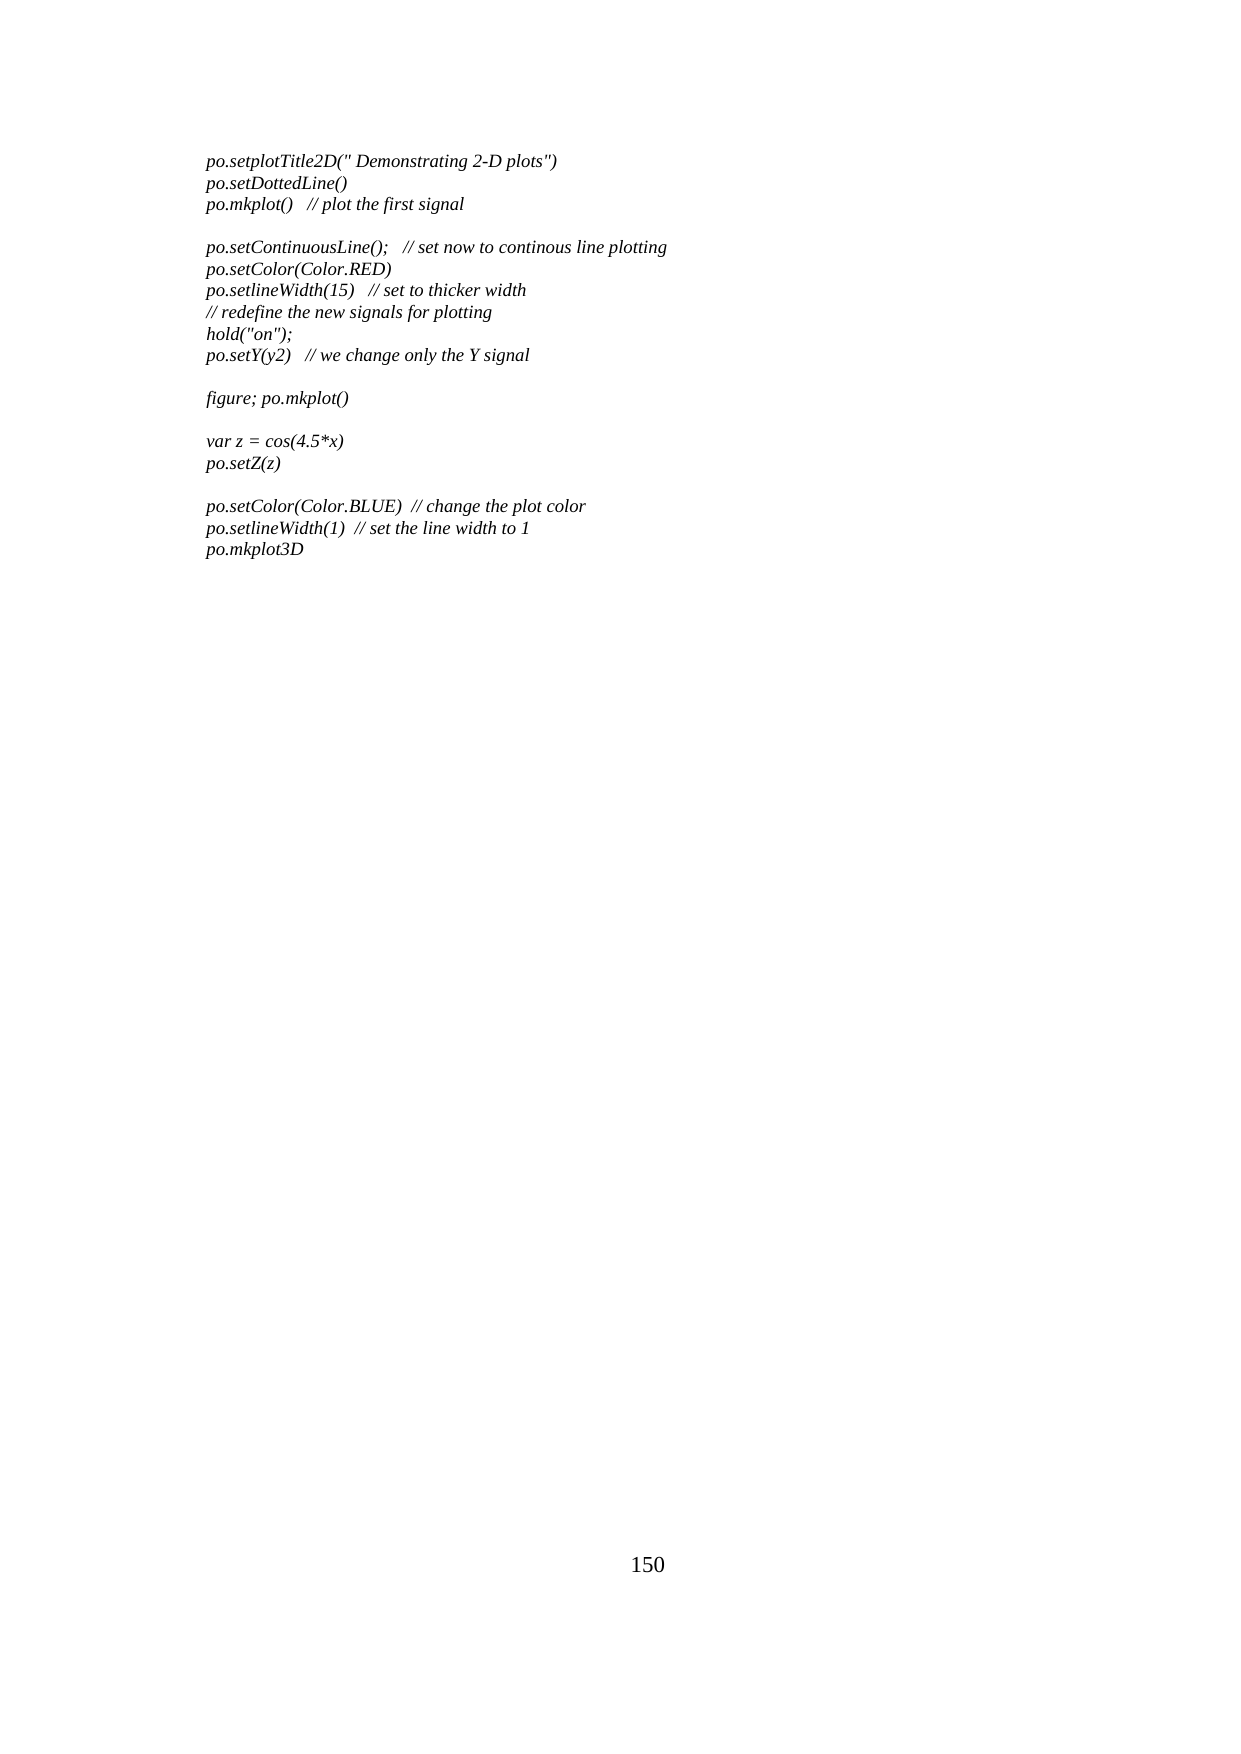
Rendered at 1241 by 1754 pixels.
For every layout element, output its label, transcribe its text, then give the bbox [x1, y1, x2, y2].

text po.setColor(Color.BLUE) // change the plot color [187, 495, 1108, 517]
text po.setY(y2) // we change only the Y signal [187, 344, 1108, 366]
text hold("on"); [187, 322, 1108, 344]
text po.setlineWidth(1) // set the line width to 1 [187, 517, 1108, 538]
text po.mkplot() // plot the first signal [187, 193, 1108, 215]
text po.mkplot3D [187, 538, 1108, 560]
text // redefine the new signals for plotting [187, 301, 1108, 322]
text po.setlineWidth(15) // set to thicker width [187, 279, 1108, 301]
text po.setContinuousLine(); // set now to continous line plotting [187, 236, 1108, 258]
text po.setZ(z) [187, 452, 1108, 473]
text po.setDottedLine() [187, 172, 1108, 193]
text var z = cos(4.5*x) [187, 430, 1108, 452]
text po.setColor(Color.RED) [187, 258, 1108, 279]
text po.setplotTitle2D(" Demonstrating 2-D plots") [187, 150, 1108, 172]
text figure; po.mkplot() [187, 387, 1108, 409]
